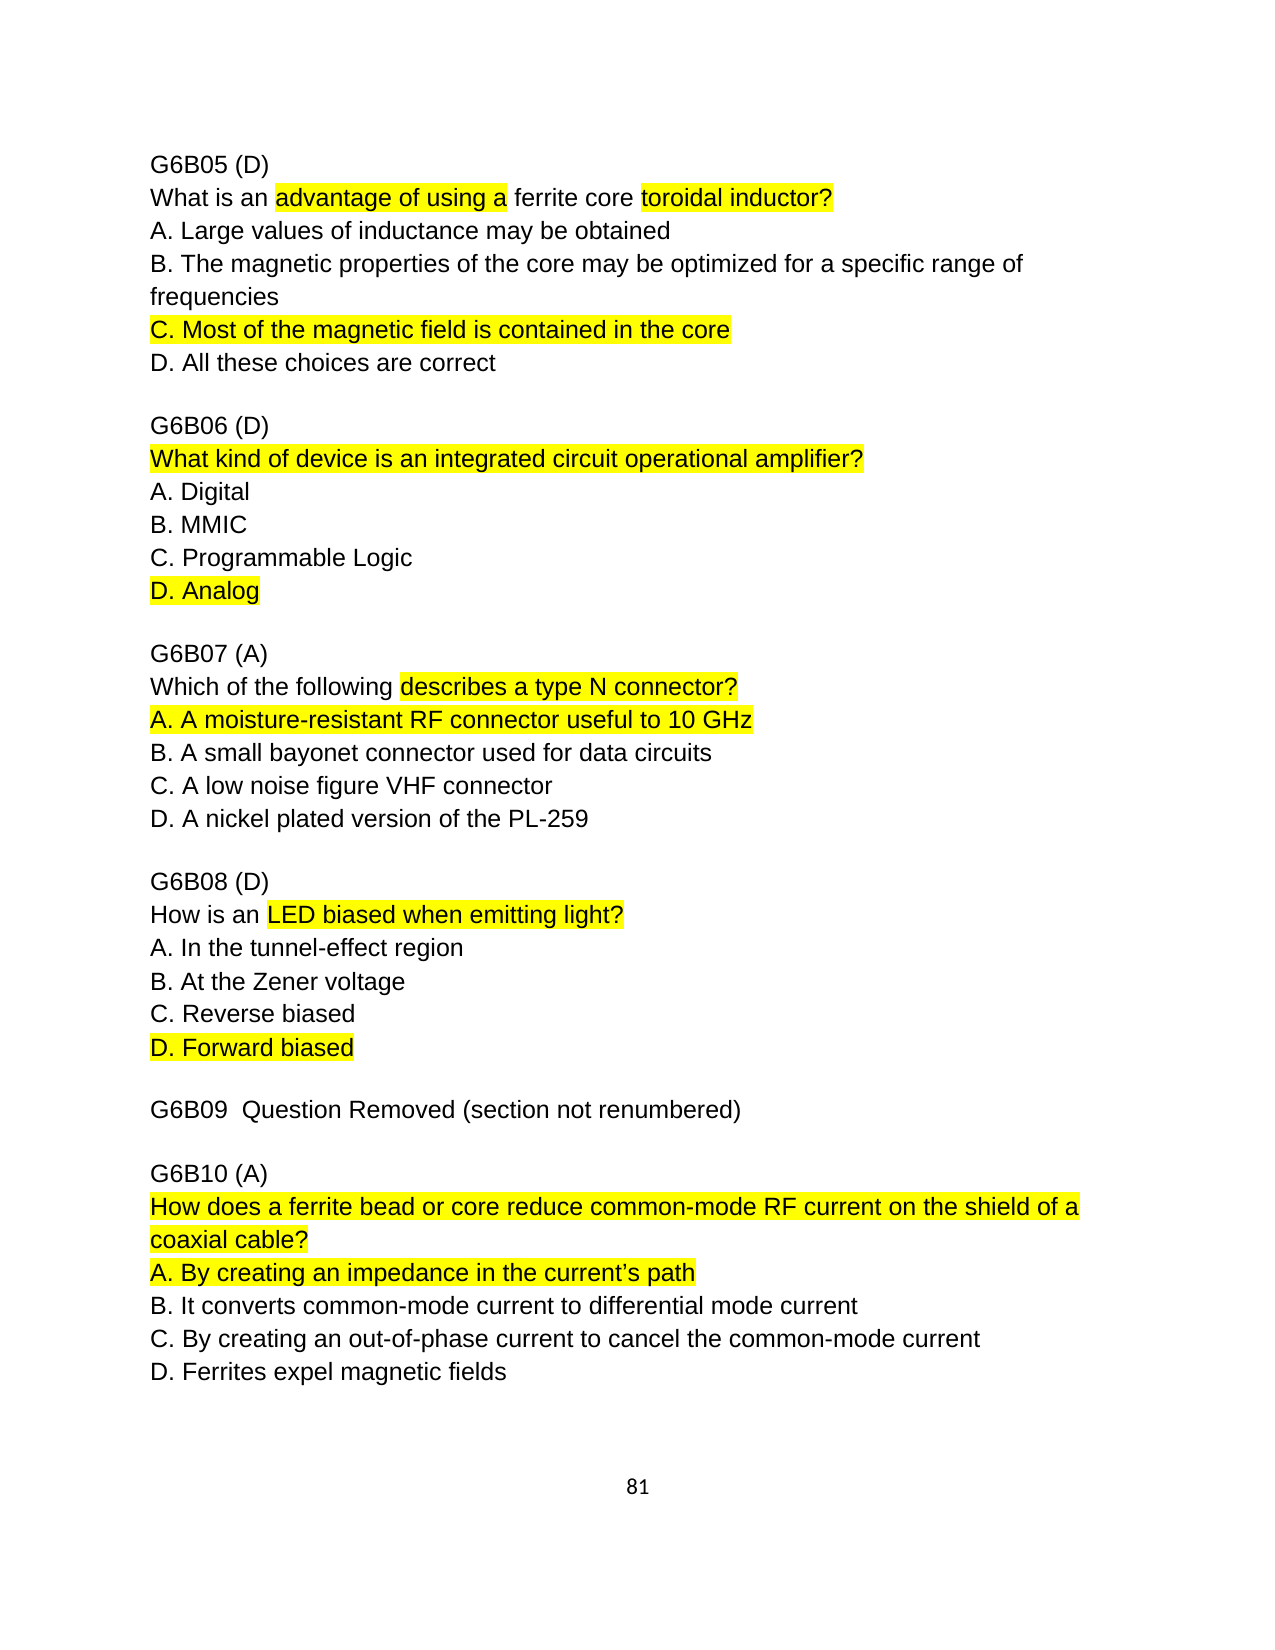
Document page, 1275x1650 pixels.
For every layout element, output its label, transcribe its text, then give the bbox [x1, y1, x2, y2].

text G6B06 (D) What kind of device is an integrated circuit operational amplifier? A. Digital B. MMIC C. Programmable Logic D. Analog [150, 411, 1125, 605]
text G6B05 (D) What is an advantage of using a ferrite core toroidal inductor? A. Large values of inductance may be obtained B. The magnetic properties of the core may be optimized for a specific range of frequencies C. Most of the magnetic field is contained in the core D. All these choices are correct [150, 150, 1125, 377]
text G6B08 (D) How is an LED biased when emitting light? A. In the tunnel-effect region B. At the Zener voltage C. Reverse biased D. Forward biased [150, 867, 1125, 1061]
text G6B10 (A) How does a ferrite bead or core reduce common-mode RF current on the shield of a coaxial cable? A. By creating an impedance in the current’s path B. It converts common-mode current to differential mode current C. By creating an out-of-phase current to cancel the common-mode current D. Ferrites expel magnetic fields [150, 1158, 1125, 1385]
text G6B07 (A) Which of the following describes a type N connector? A. A moisture-resistant RF connector useful to 10 GHz B. A small bayonet connector used for data circuits C. A low noise figure VHF connector D. A nickel plated version of the PL-259 [150, 639, 1125, 833]
text G6B09 Question Removed (section not renumbered) [150, 1096, 1125, 1124]
